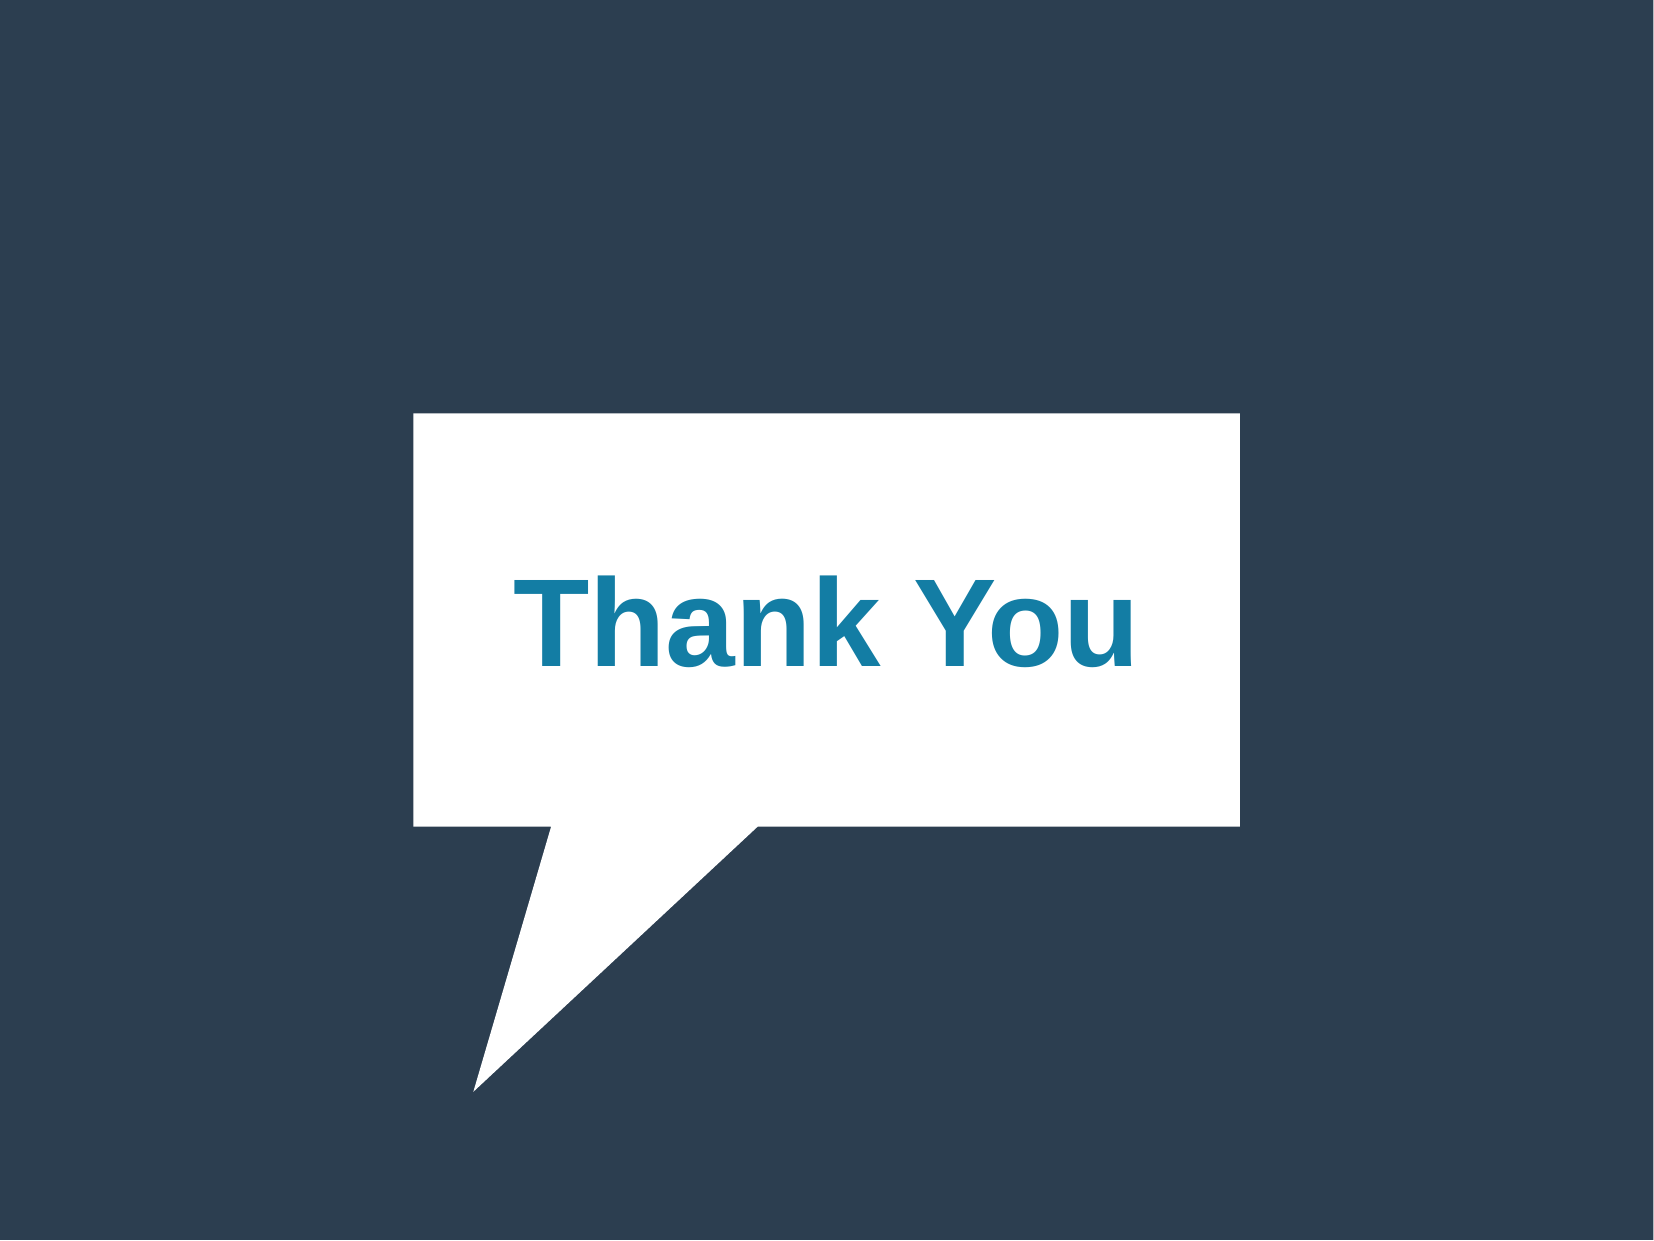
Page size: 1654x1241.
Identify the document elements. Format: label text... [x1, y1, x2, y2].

title Thank You [82, 519, 1571, 727]
